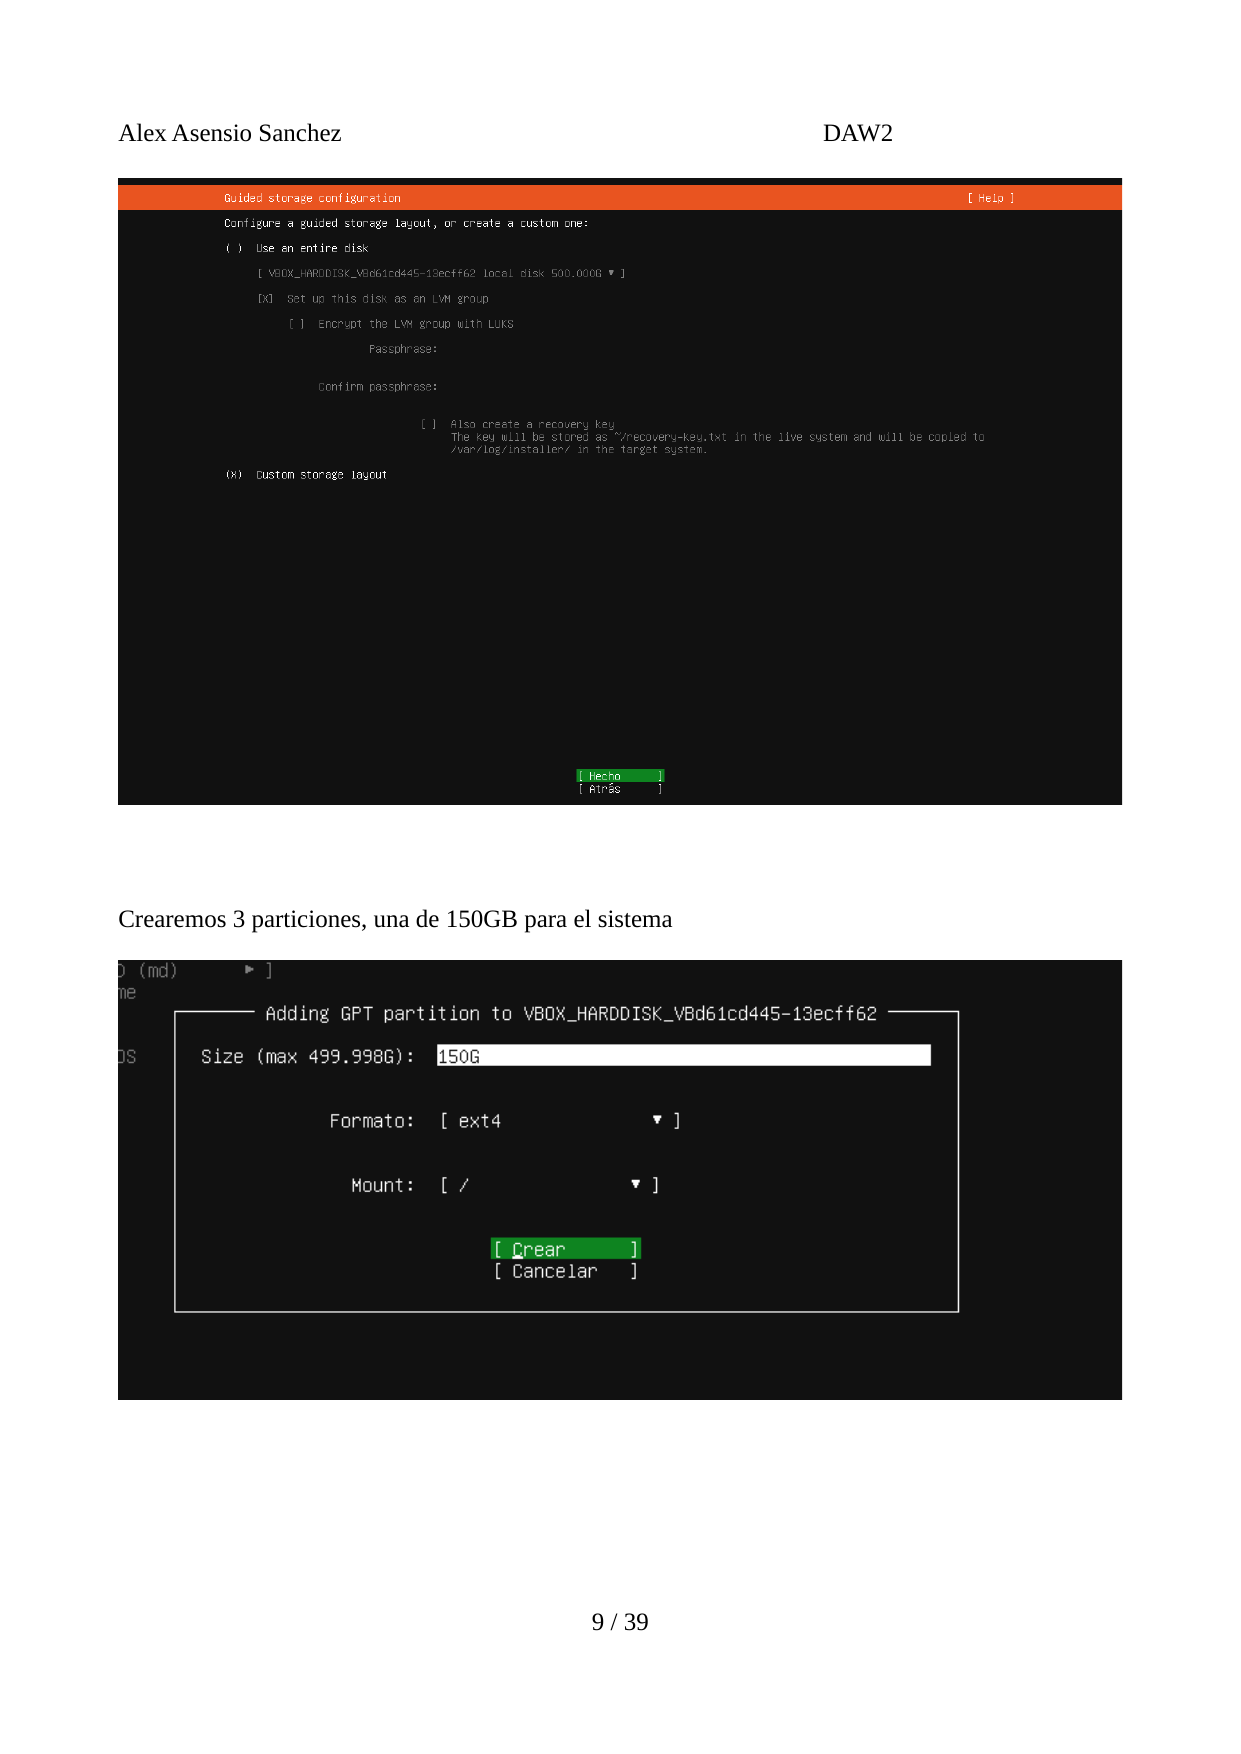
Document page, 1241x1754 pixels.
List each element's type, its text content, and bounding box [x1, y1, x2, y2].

picture [118, 178, 1123, 805]
picture [118, 960, 1123, 1400]
text Crearemos 3 particiones, una de 150GB para el sistema [118, 904, 1122, 933]
